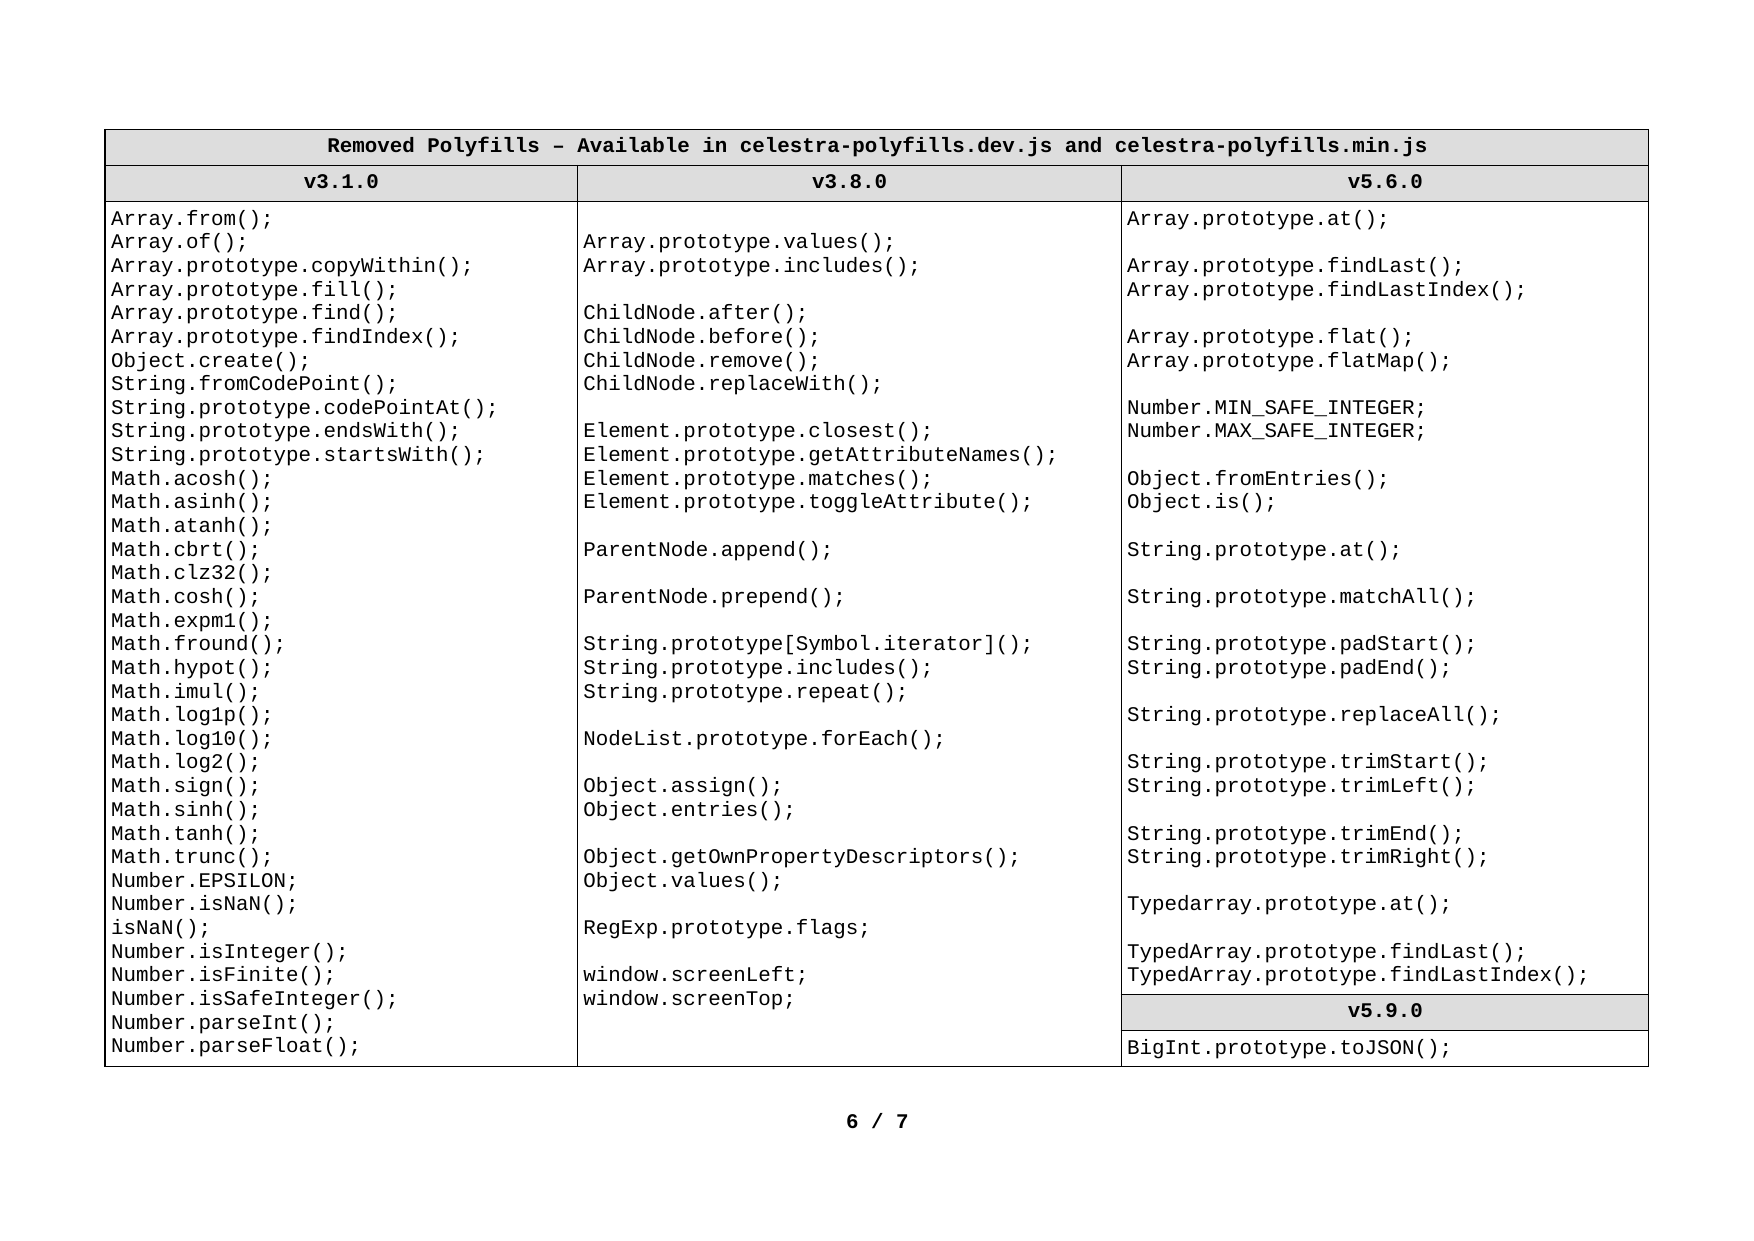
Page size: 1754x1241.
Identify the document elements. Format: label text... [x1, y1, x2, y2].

table_cell Array.from(); Array.of(); Array.prototype.copyWithin(); Array.prototype.fill(); Array.prototype.find(); Array.prototype.findIndex(); Object.create(); String.fromCodePoint(); String.prototype.codePointAt(); String.prototype.endsWith(); String.prototype.startsWith(); Math.acosh(); Math.asinh(); Math.atanh(); Math.cbrt(); Math.clz32(); Math.cosh(); Math.expm1(); Math.fround(); Math.hypot(); Math.imul(); Math.log1p(); Math.log10(); Math.log2(); Math.sign(); Math.sinh(); Math.tanh(); Math.trunc(); Number.EPSILON; Number.isNaN(); isNaN(); Number.isInteger(); Number.isFinite(); Number.isSafeInteger(); Number.parseInt(); Number.parseFloat(); [106, 202, 577, 1066]
table_cell v5.6.0 [1122, 166, 1648, 201]
table_cell BigInt.prototype.toJSON(); [1122, 1031, 1648, 1066]
table_cell v3.8.0 [578, 166, 1121, 201]
table_cell Array.prototype.at(); Array.prototype.findLast(); Array.prototype.findLastIndex(); Array.prototype.flat(); Array.prototype.flatMap(); Number.MIN_SAFE_INTEGER; Number.MAX_SAFE_INTEGER; Object.fromEntries(); Object.is(); String.prototype.at(); String.prototype.matchAll(); String.prototype.padStart(); String.prototype.padEnd(); String.prototype.replaceAll(); String.prototype.trimStart(); String.prototype.trimLeft(); String.prototype.trimEnd(); String.prototype.trimRight(); Typedarray.prototype.at(); TypedArray.prototype.findLast(); TypedArray.prototype.findLastIndex(); [1122, 202, 1648, 994]
table_cell v5.9.0 [1122, 995, 1648, 1030]
table_cell v3.1.0 [106, 166, 577, 201]
table_cell Array.prototype.values(); Array.prototype.includes(); ChildNode.after(); ChildNode.before(); ChildNode.remove(); ChildNode.replaceWith(); Element.prototype.closest(); Element.prototype.getAttributeNames(); Element.prototype.matches(); Element.prototype.toggleAttribute(); ParentNode.append(); ParentNode.prepend(); String.prototype[Symbol.iterator](); String.prototype.includes(); String.prototype.repeat(); NodeList.prototype.forEach(); Object.assign(); Object.entries(); Object.getOwnPropertyDescriptors(); Object.values(); RegExp.prototype.flags; window.screenLeft; window.screenTop; [578, 202, 1121, 1066]
table_header Removed Polyfills – Available in celestra-polyfills.dev.js and celestra-polyfills.min.js [106, 130, 1648, 165]
